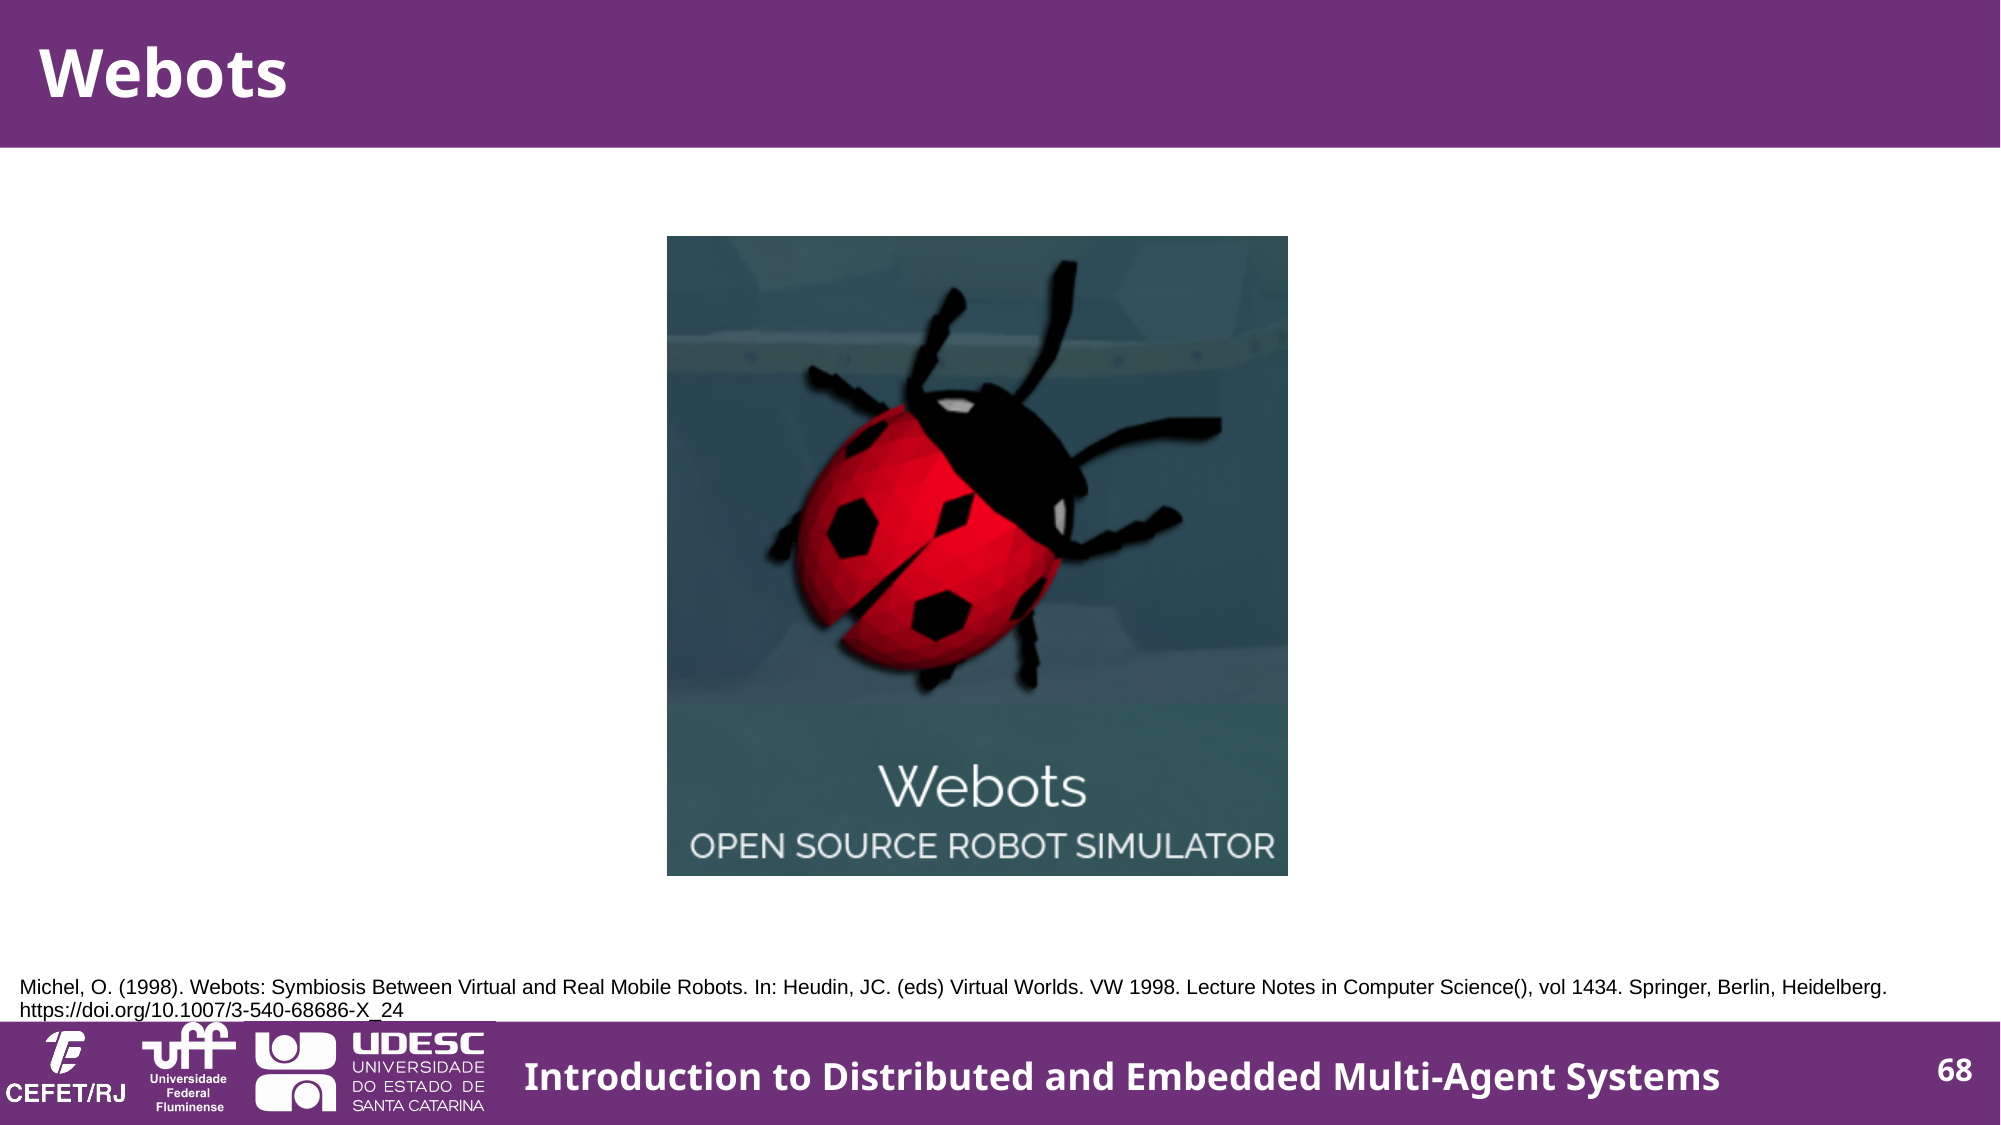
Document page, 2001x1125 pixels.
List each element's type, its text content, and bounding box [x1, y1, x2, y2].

picture [6, 1030, 125, 1125]
picture [244, 1030, 496, 1123]
picture [667, 236, 1288, 876]
picture [141, 1030, 237, 1117]
text_box Webots [25, 23, 1684, 443]
text_box Michel, O. (1998). Webots: Symbiosis Between Virtual and Real Mobile Robots. In: Heudin, JC. (eds) Virtual Worlds. VW 1998. Lecture Notes in Computer Science(), vol 1434. Springer, Berlin, Heidelberg. https://doi.org/10.1007/3-540-68686-X_24 [4, 968, 1979, 1030]
